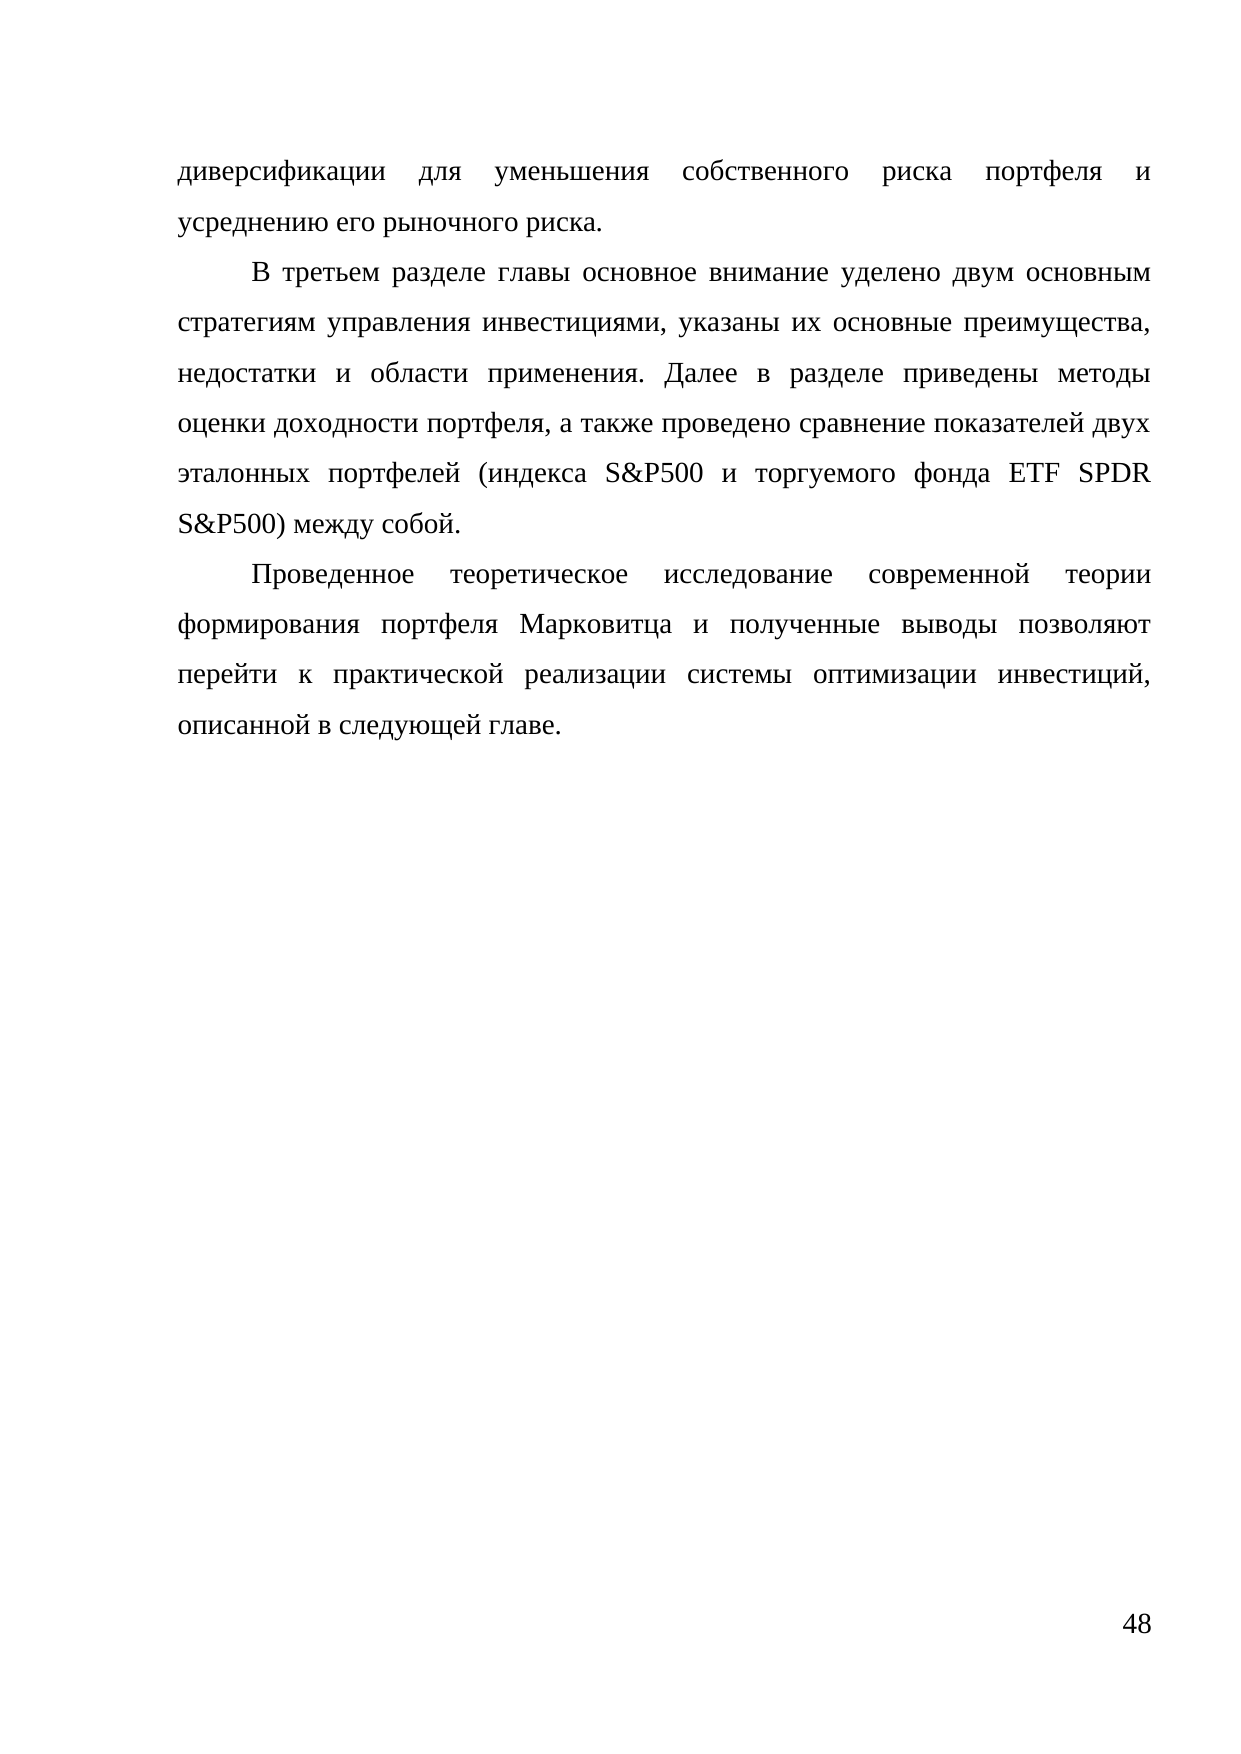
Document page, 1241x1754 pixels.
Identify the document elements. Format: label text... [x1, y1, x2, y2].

text диверсификации для уменьшения собственного риска портфеля и усреднению его рыночного риска. [177, 153, 1152, 237]
text Проведенное теоретическое исследование современной теории формирования портфеля Марковитца и полученные выводы позволяют перейти к практической реализации системы оптимизации инвестиций, описанной в следующей главе. [177, 556, 1152, 741]
text В третьем разделе главы основное внимание уделено двум основным стратегиям управления инвестициями, указаны их основные преимущества, недостатки и области применения. Далее в разделе приведены методы оценки доходности портфеля, а также проведено сравнение показателей двух эталонных портфелей (индекса S&P500 и торгуемого фонда ETF SPDR S&P500) между собой. [177, 254, 1152, 539]
